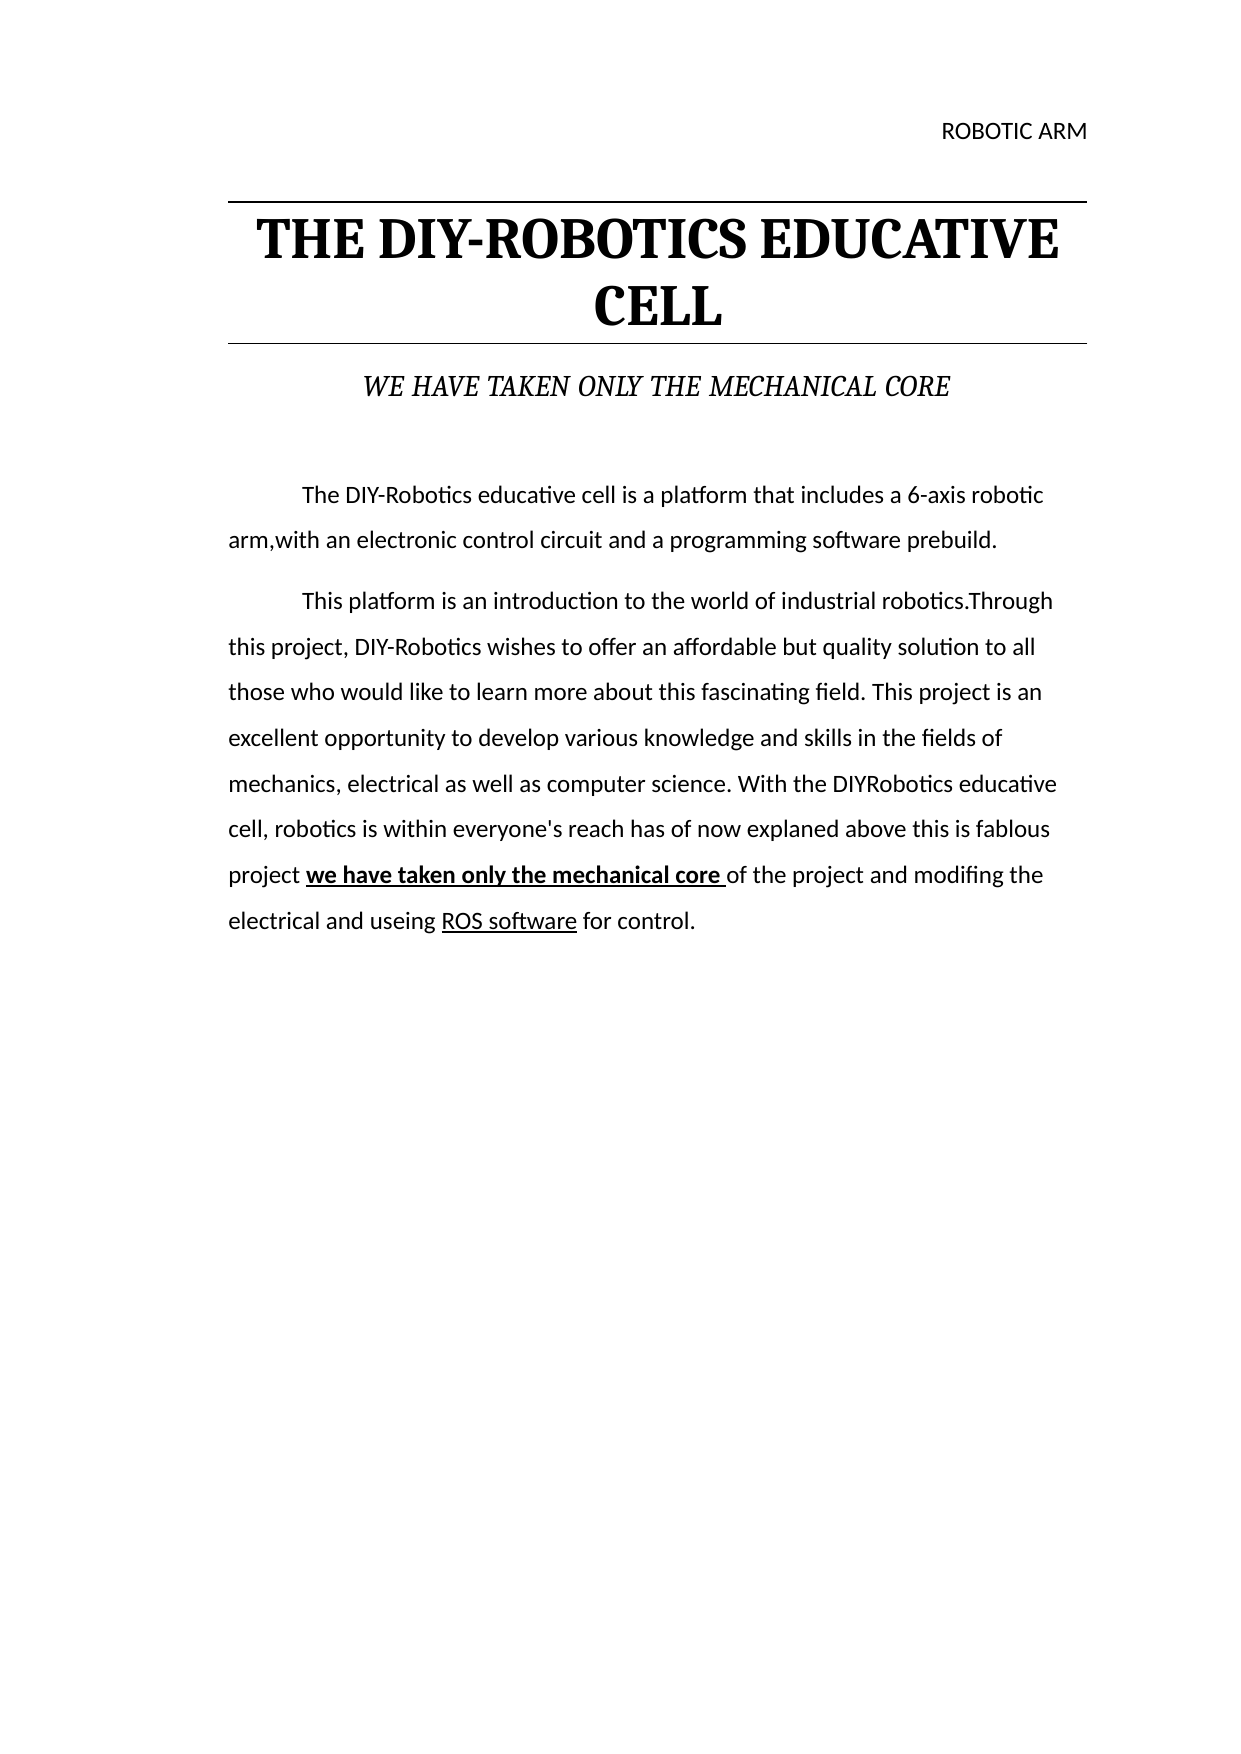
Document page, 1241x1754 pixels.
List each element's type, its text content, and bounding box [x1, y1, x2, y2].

subtitle we have taken only the mechanical core [228, 363, 1087, 406]
text This platform is an introduction to the world of industrial robotics.Through this project, DIY-Robotics wishes to offer an affordable but quality solution to all those who would like to learn more about this fascinating field. This project is an excellent opportunity to develop various knowledge and skills in the fields of mechanics, electrical as well as computer science. With the DIYRobotics educative cell, robotics is within everyone's reach has of now explaned above this is fablous project we have taken only the mechanical core of the project and modifing the electrical and useing ROS software for control. [228, 585, 1087, 936]
title The DIY-Robotics educative cell [228, 203, 1087, 343]
text The DIY-Robotics educative cell is a platform that includes a 6-axis robotic arm,with an electronic control circuit and a programming software prebuild. [228, 479, 1087, 555]
